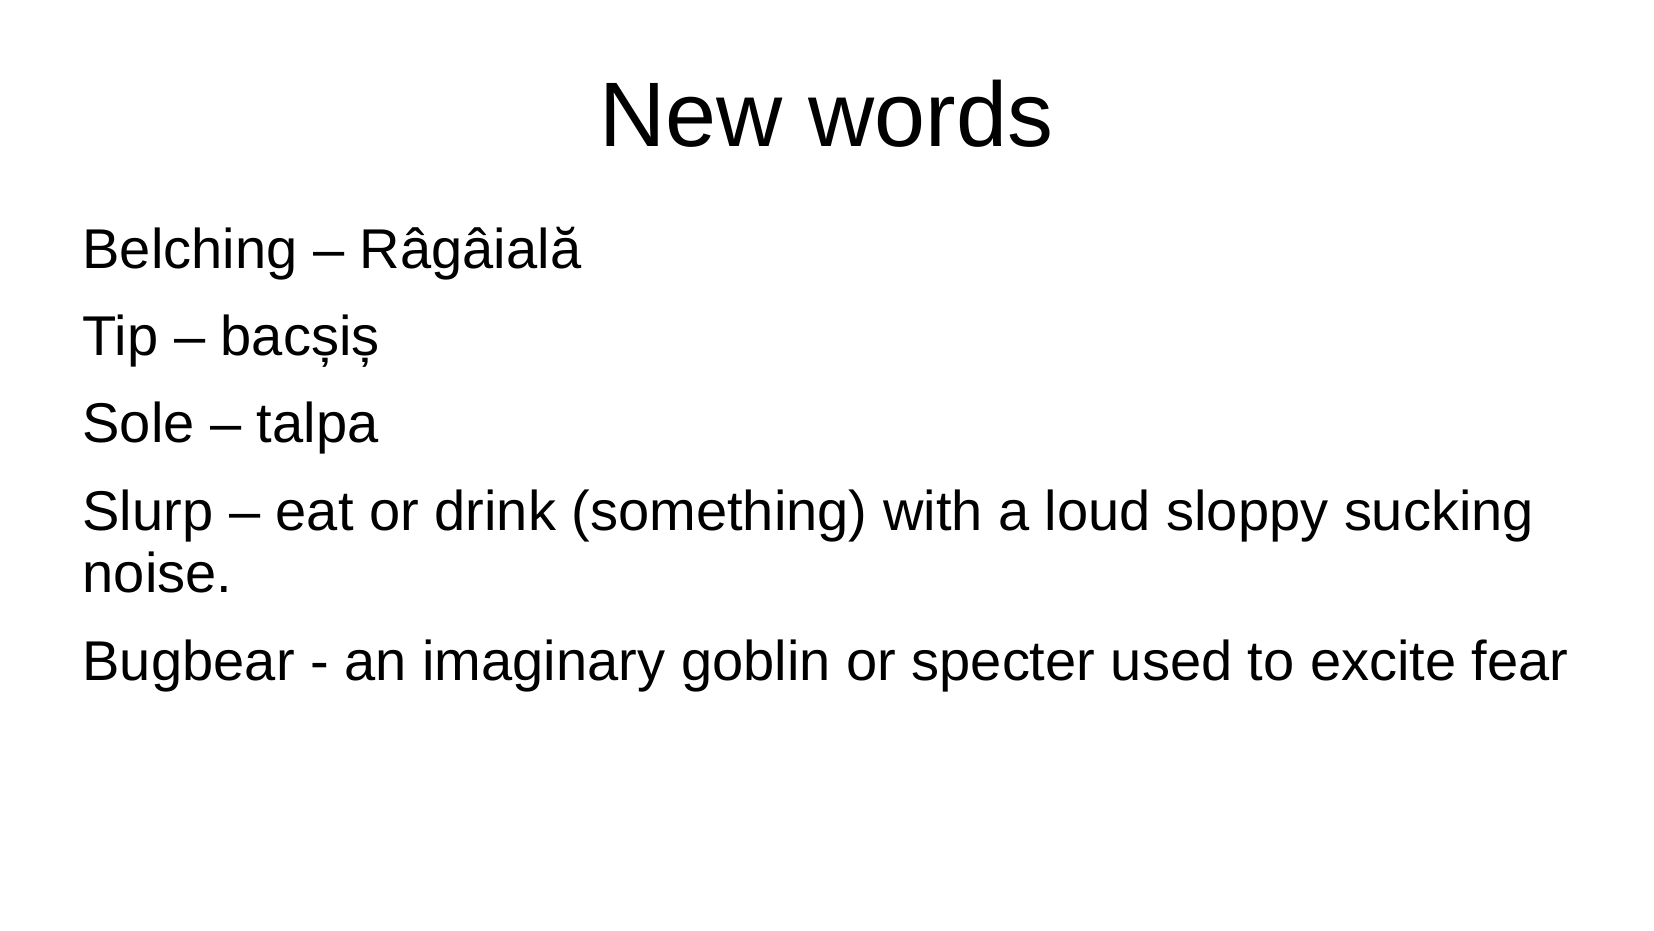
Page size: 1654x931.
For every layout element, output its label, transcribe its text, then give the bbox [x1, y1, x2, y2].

title New words [82, 37, 1571, 193]
list Belching – Râgâială Tip – bacșiș Sole – talpa Slurp – eat or drink (something) with a loud sloppy sucking noise. Bugbear - an imaginary goblin or specter used to excite fear [82, 217, 1571, 758]
